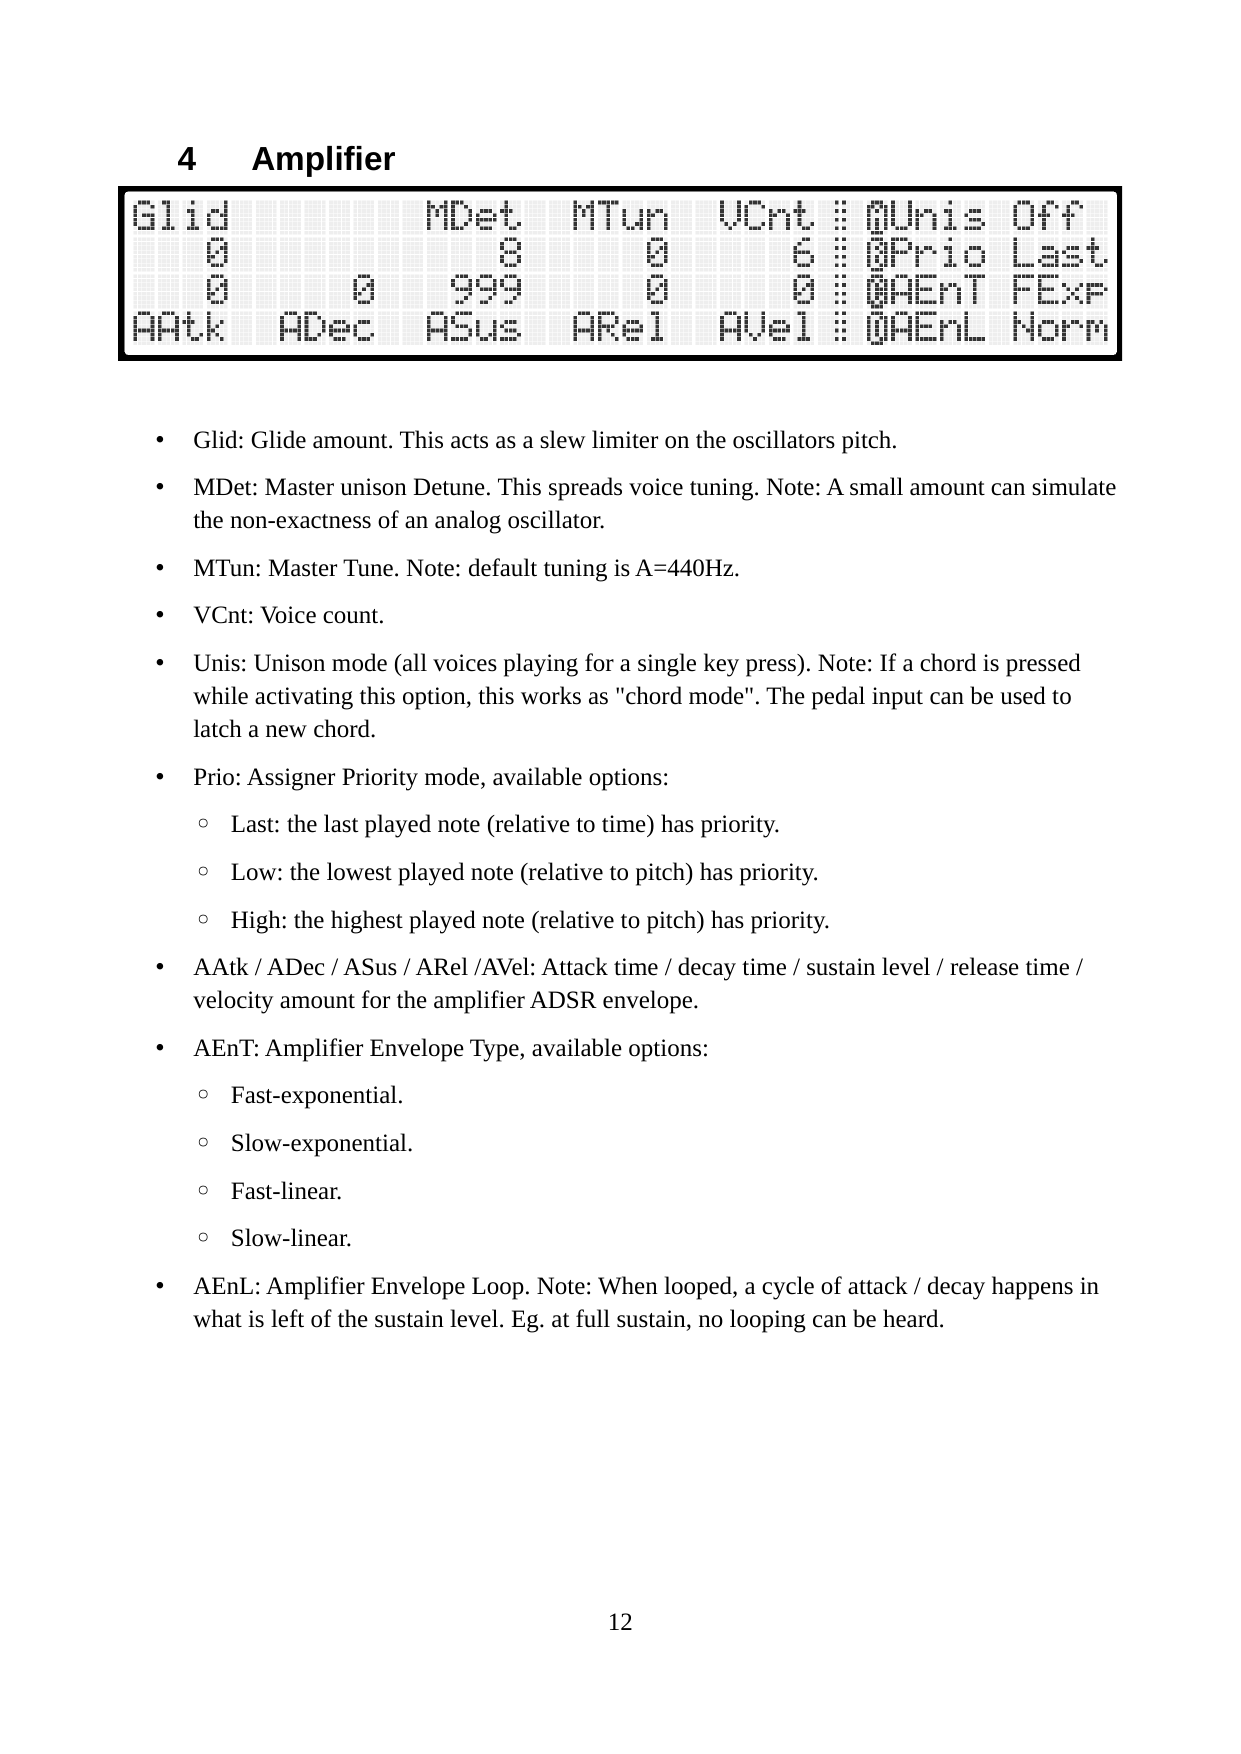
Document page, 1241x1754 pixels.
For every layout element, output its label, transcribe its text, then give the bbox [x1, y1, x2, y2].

list Slow-linear. [193, 1223, 1122, 1252]
list AEnL: Amplifier Envelope Loop. Note: When looped, a cycle of attack / decay happens in what is left of the sustain level. Eg. at full sustain, no looping can be heard. [156, 1271, 1122, 1333]
list Last: the last played note (relative to time) has priority. [193, 809, 1122, 838]
list Slow-exponential. [193, 1128, 1122, 1157]
list AEnT: Amplifier Envelope Type, available options: [156, 1033, 1122, 1062]
list MTun: Master Tune. Note: default tuning is A=440Hz. [156, 553, 1122, 582]
list High: the highest played note (relative to pitch) has priority. [193, 905, 1122, 933]
list AAtk / ADec / ASus / ARel /AVel: Attack time / decay time / sustain level / release time / velocity amount for the amplifier ADSR envelope. [156, 952, 1122, 1014]
list Fast-linear. [193, 1176, 1122, 1204]
list VCnt: Voice count. [156, 601, 1122, 629]
list Low: the lowest played note (relative to pitch) has priority. [193, 857, 1122, 886]
list Glid: Glide amount. This acts as a slew limiter on the oscillators pitch. [156, 425, 1122, 453]
subtitle Amplifier [177, 139, 1122, 177]
list Fast-exponential. [193, 1081, 1122, 1109]
picture [118, 186, 1123, 361]
list Unis: Unison mode (all voices playing for a single key press). Note: If a chord is pressed while activating this option, this works as "chord mode". The pedal input can be used to latch a new chord. [156, 648, 1122, 743]
list MDet: Master unison Detune. This spreads voice tuning. Note: A small amount can simulate the non-exactness of an analog oscillator. [156, 472, 1122, 534]
list Prio: Assigner Priority mode, available options: [156, 762, 1122, 791]
